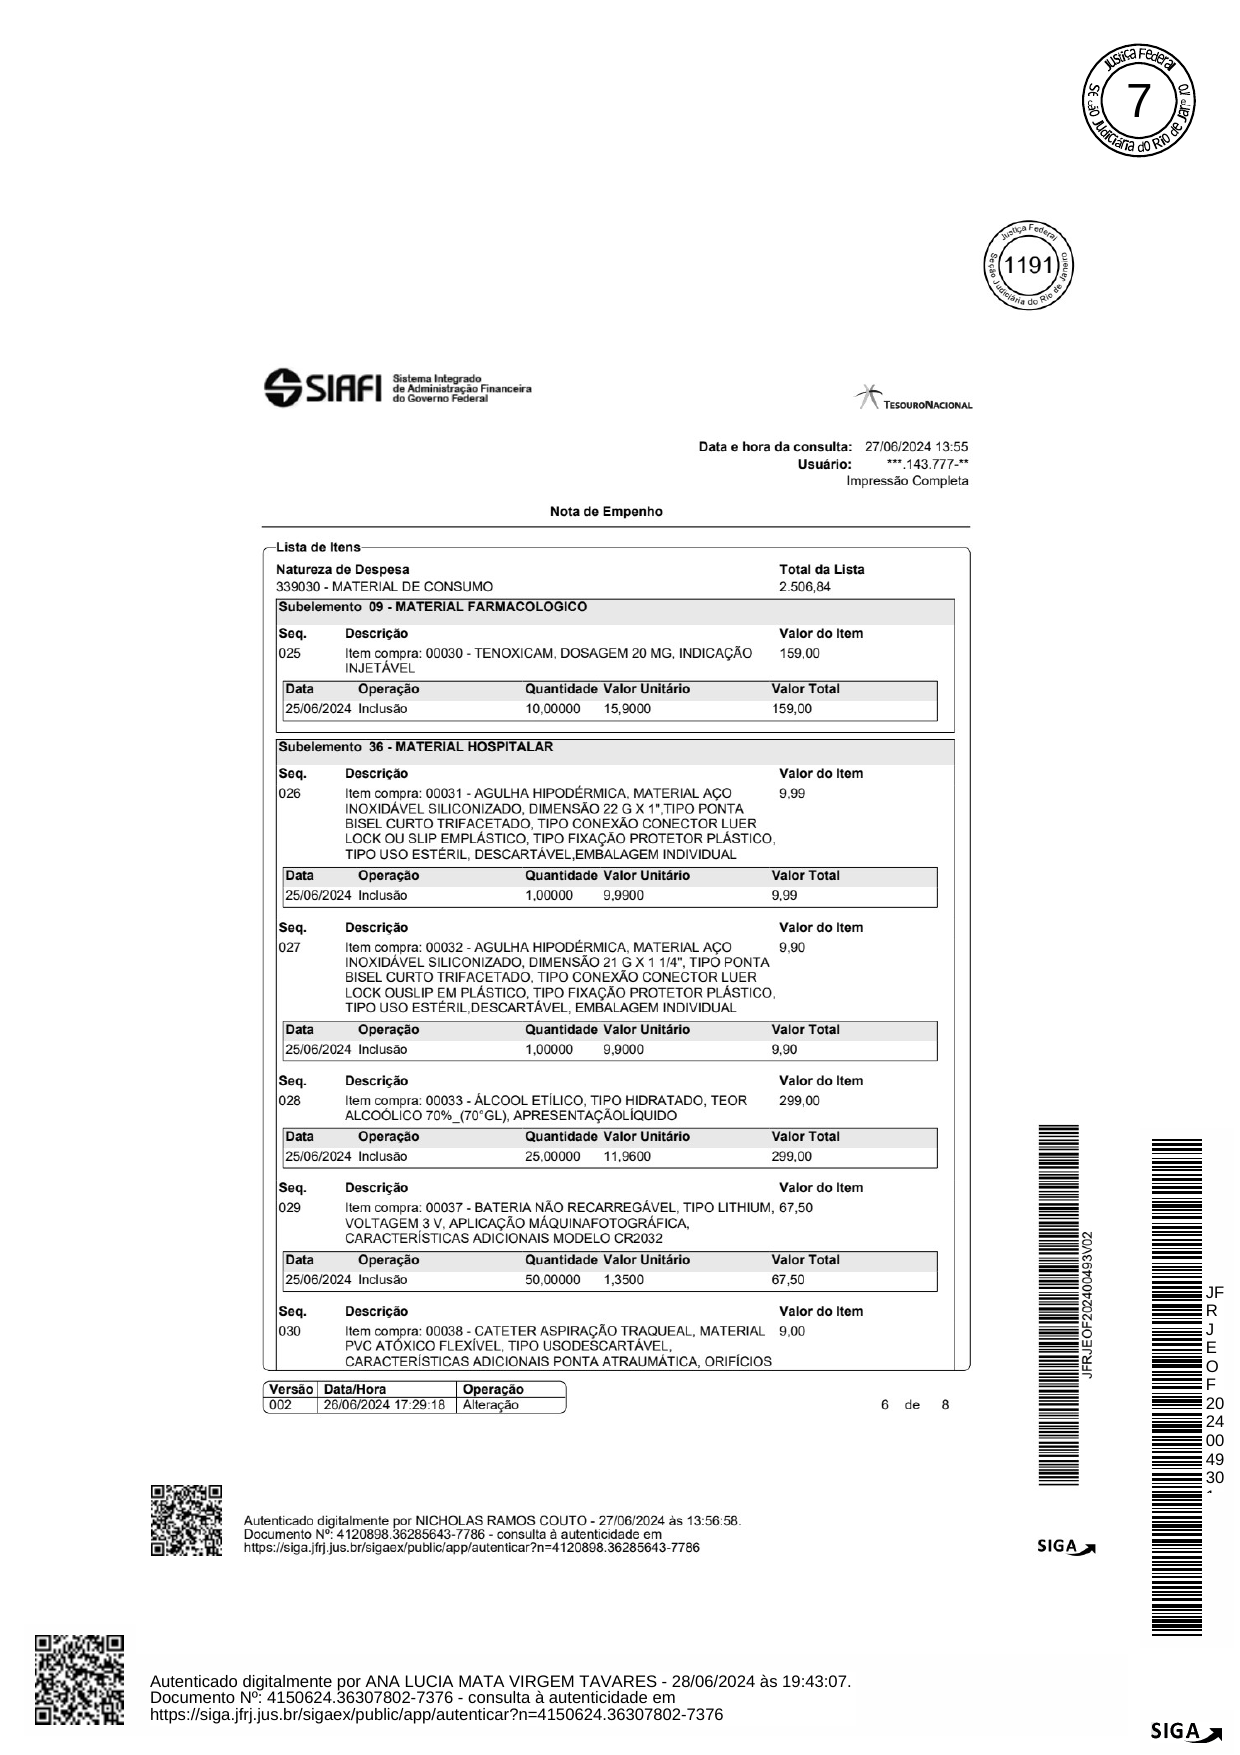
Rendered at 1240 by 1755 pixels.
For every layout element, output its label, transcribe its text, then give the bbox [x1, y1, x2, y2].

text e [1180, 95, 1193, 105]
text JFRJEOF20240049301V01 [1206, 1283, 1224, 1492]
text ç [1087, 97, 1100, 106]
